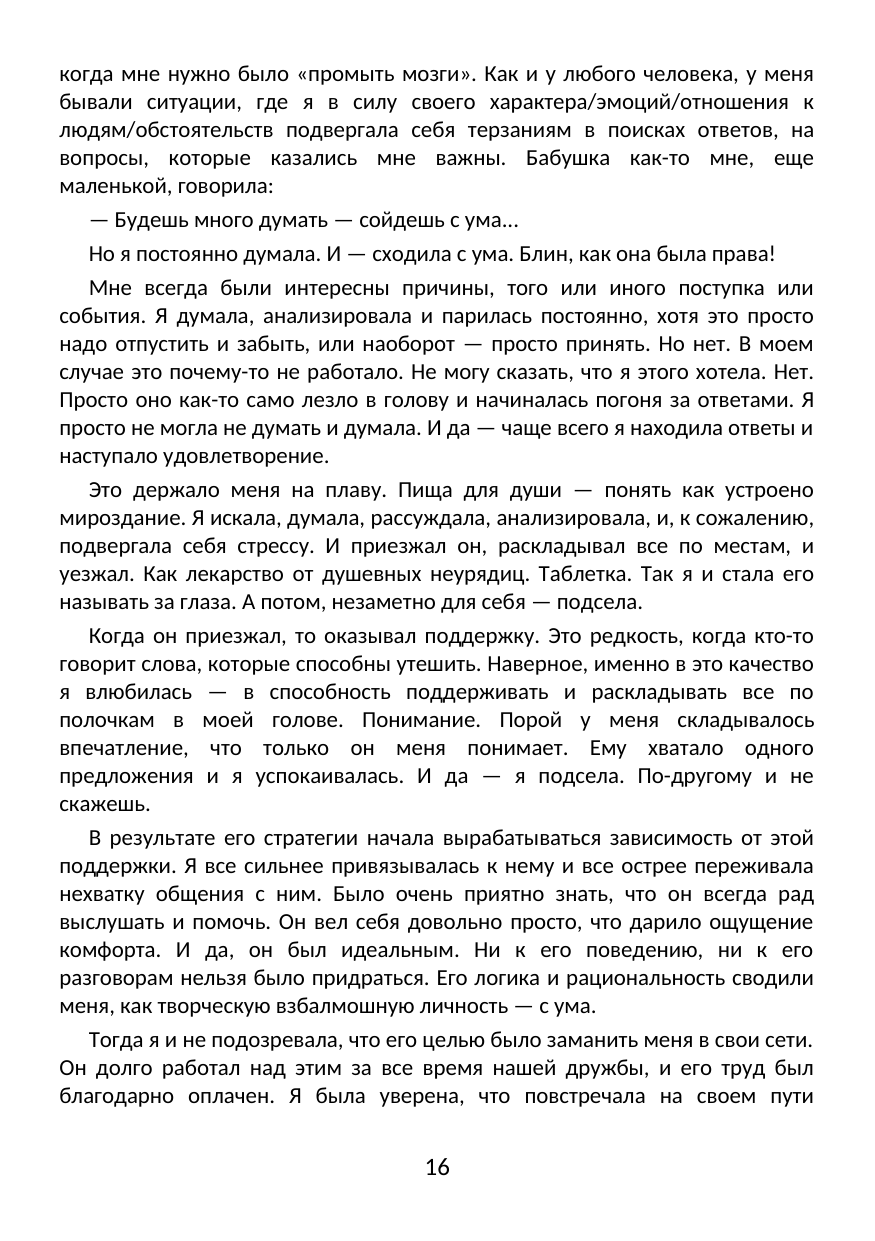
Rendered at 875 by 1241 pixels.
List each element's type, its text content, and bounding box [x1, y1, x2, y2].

text — Будешь много думать — сойдешь с ума... [59, 205, 815, 233]
text Когда он приезжал, то оказывал поддержку. Это редкость, когда кто-то говорит слова, которые способны утешить. Наверное, именно в это качество я влюбилась — в способность поддерживать и раскладывать все по полочкам в моей голове. Понимание. Порой у меня складывалось впечатление, что только он меня понимает. Ему хватало одного предложения и я успокаивалась. И да — я подсела. По-другому и не скажешь. [59, 621, 815, 817]
text В результате его стратегии начала вырабатываться зависимость от этой поддержки. Я все сильнее привязывалась к нему и все острее переживала нехватку общения с ним. Было очень приятно знать, что он всегда рад выслушать и помочь. Он вел себя довольно просто, что дарило ощущение комфорта. И да, он был идеальным. Ни к его поведению, ни к его разговорам нельзя было придраться. Его логика и рациональность сводили меня, как творческую взбалмошную личность — с ума. [59, 823, 815, 1019]
text Это держало меня на плаву. Пища для души — понять как устроено мироздание. Я искала, думала, рассуждала, анализировала, и, к сожалению, подвергала себя стрессу. И приезжал он, раскладывал все по местам, и уезжал. Как лекарство от душевных неурядиц. Таблетка. Так я и стала его называть за глаза. А потом, незаметно для себя — подсела. [59, 475, 815, 615]
text когда мне нужно было «промыть мозги». Как и у любого человека, у меня бывали ситуации, где я в силу своего характера/эмоций/отношения к людям/обстоятельств подвергала себя терзаниям в поисках ответов, на вопросы, которые казались мне важны. Бабушка как-то мне, еще маленькой, говорила: [59, 59, 815, 199]
text Мне всегда были интересны причины, того или иного поступка или события. Я думала, анализировала и парилась постоянно, хотя это просто надо отпустить и забыть, или наоборот — просто принять. Но нет. В моем случае это почему-то не работало. Не могу сказать, что я этого хотела. Нет. Просто оно как-то само лезло в голову и начиналась погоня за ответами. Я просто не могла не думать и думала. И да — чаще всего я находила ответы и наступало удовлетворение. [59, 273, 815, 469]
text Тогда я и не подозревала, что его целью было заманить меня в свои сети. Он долго работал над этим за все время нашей дружбы, и его труд был благодарно оплачен. Я была уверена, что повстречала на своем пути [59, 1025, 815, 1109]
text Но я постоянно думала. И — сходила с ума. Блин, как она была права! [59, 239, 815, 267]
